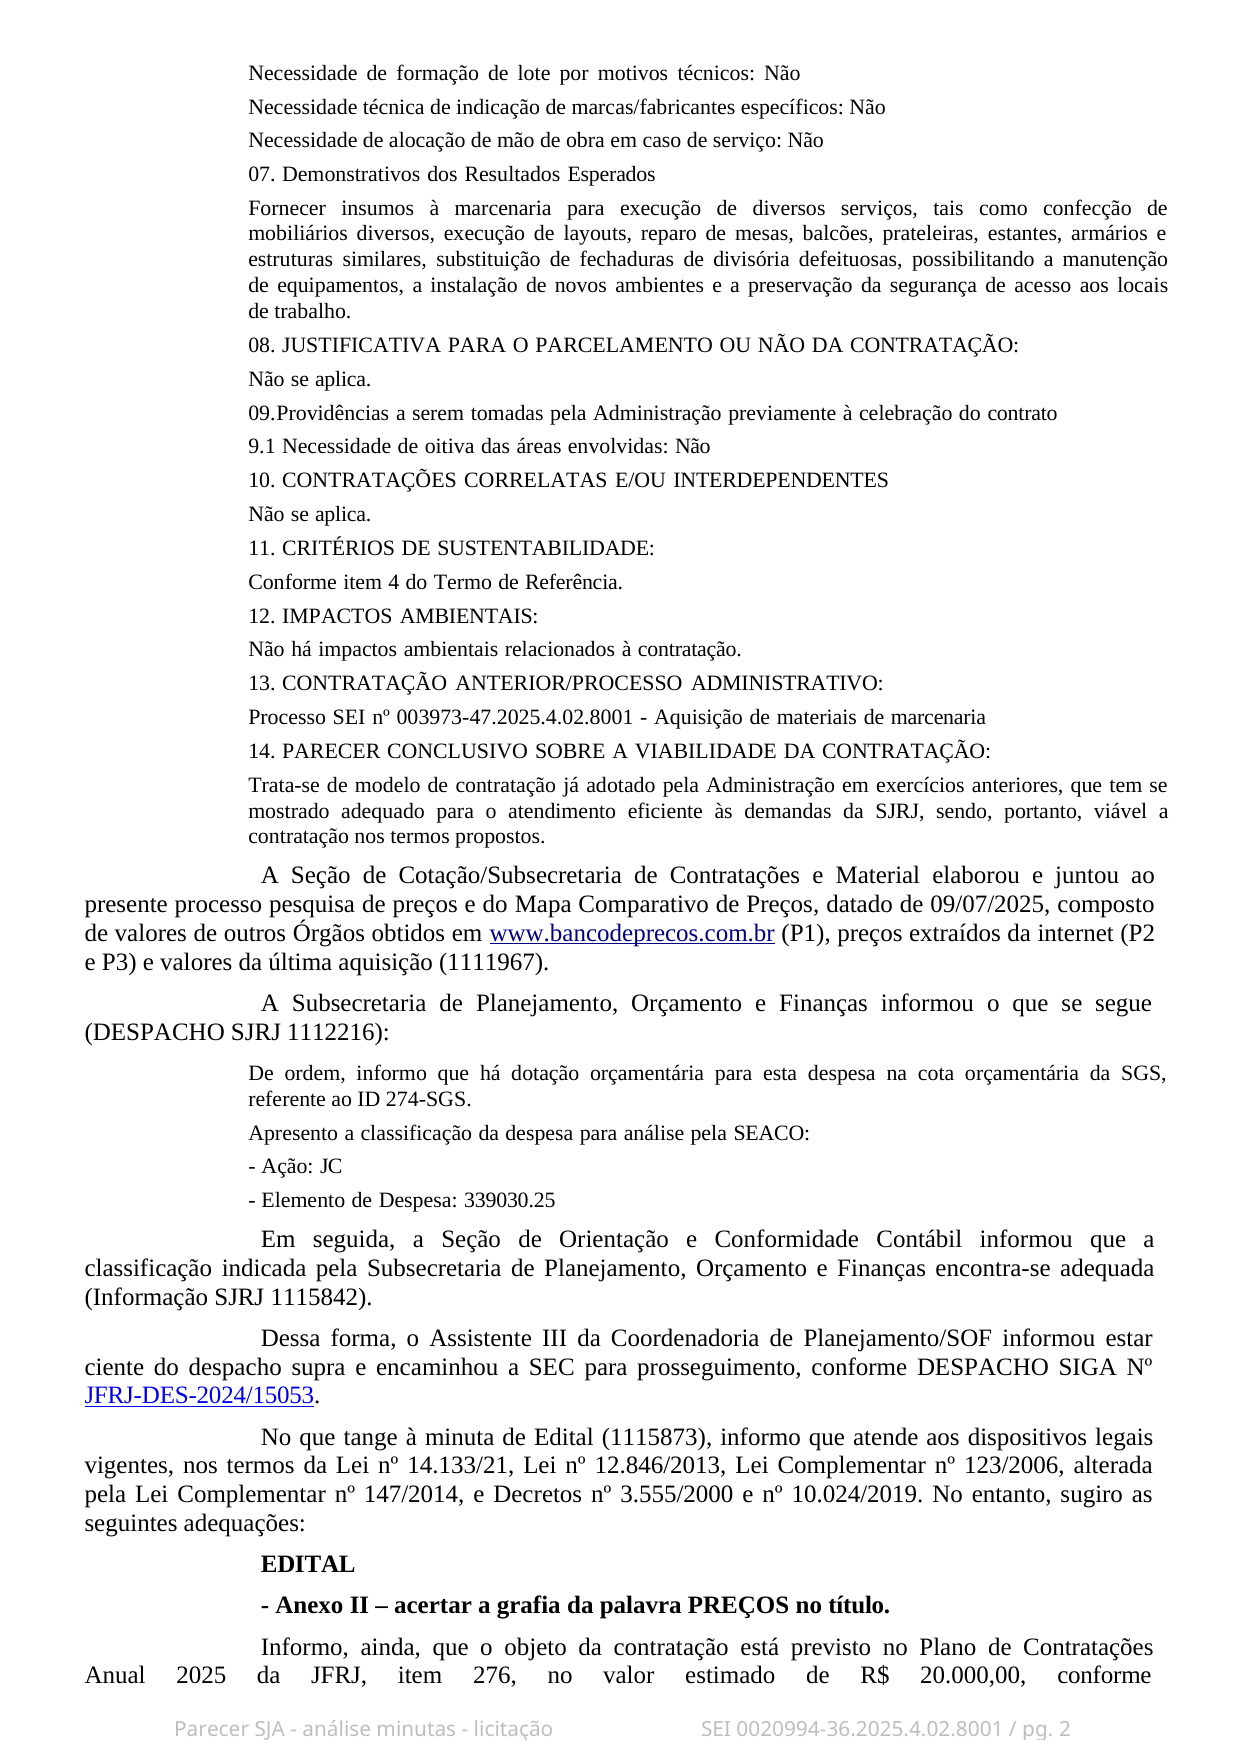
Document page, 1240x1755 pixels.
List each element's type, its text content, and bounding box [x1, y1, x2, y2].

list PARECER CONCLUSIVO SOBRE A VIABILIDADE DA CONTRATAÇÃO: [248, 738, 1181, 763]
text De ordem, informo que há dotação orçamentária para esta despesa na cota orçamentária da SGS, referente ao ID 274-SGS. [248, 1060, 1168, 1111]
text Não há impactos ambientais relacionados à contratação. [248, 636, 1181, 662]
text EDITAL [261, 1549, 1181, 1578]
text 9.1 Necessidade de oitiva das áreas envolvidas: Não [248, 433, 1181, 459]
list Providências a serem tomadas pela Administração previamente à celebração do contrato [248, 400, 1181, 425]
subtitle - Anexo II – acertar a grafia da palavra PREÇOS no título. [261, 1591, 1181, 1619]
text Informo, ainda, que o objeto da contratação está previsto no Plano de Contratações Anual 2025 da JFRJ, item 276, no valor estimado de R$ 20.000,00, conforme [84, 1632, 1155, 1689]
text Trata-se de modelo de contratação já adotado pela Administração em exercícios anteriores, que tem se mostrado adequado para o atendimento eficiente às demandas da SJRJ, sendo, portanto, viável a contratação nos termos propostos. [248, 772, 1170, 849]
list CONTRATAÇÕES CORRELATAS E/OU INTERDEPENDENTES [248, 467, 1181, 493]
list Demonstrativos dos Resultados Esperados [248, 161, 1181, 186]
text Dessa forma, o Assistente III da Coordenadoria de Planejamento/SOF informou estar ciente do despacho supra e encaminhou a SEC para prosseguimento, conforme DESPACHO SIGA Nº JFRJ-DES-2024/15053. [84, 1323, 1154, 1409]
text No que tange à minuta de Edital (1115873), informo que atende aos dispositivos legais vigentes, nos termos da Lei nº 14.133/21, Lei nº 12.846/2013, Lei Complementar nº 123/2006, alterada pela Lei Complementar nº 147/2014, e Decretos nº 3.555/2000 e nº 10.024/2019. No entanto, sugiro as seguintes adequações: [84, 1422, 1155, 1537]
list IMPACTOS AMBIENTAIS: [248, 603, 1181, 628]
text Não se aplica. [248, 501, 1181, 526]
list JUSTIFICATIVA PARA O PARCELAMENTO OU NÃO DA CONTRATAÇÃO: [248, 332, 1181, 357]
list CONTRATAÇÃO ANTERIOR/PROCESSO ADMINISTRATIVO: [248, 670, 1181, 696]
text A Subsecretaria de Planejamento, Orçamento e Finanças informou o que se segue (DESPACHO SJRJ 1112216): [84, 988, 1154, 1046]
text Necessidade de formação de lote por motivos técnicos: Não Necessidade técnica de indicação de marcas/fabricantes específicos: Não Necessidade de alocação de mão de obra em caso de serviço: Não [248, 60, 907, 152]
text A Seção de Cotação/Subsecretaria de Contratações e Material elaborou e juntou ao presente processo pesquisa de preços e do Mapa Comparativo de Preços, datado de 09/07/2025, composto de valores de outros Órgãos obtidos em www.bancodeprecos.com.br (P1), preços extraídos da internet (P2 e P3) e valores da última aquisição (1111967). [84, 861, 1156, 976]
text Processo SEI nº 003973-47.2025.4.02.8001 - Aquisição de materiais de marcenaria [248, 704, 1181, 729]
list CRITÉRIOS DE SUSTENTABILIDADE: [248, 535, 1181, 560]
text Em seguida, a Seção de Orientação e Conformidade Contábil informou que a classificação indicada pela Subsecretaria de Planejamento, Orçamento e Finanças encontra-se adequada (Informação SJRJ 1115842). [84, 1224, 1155, 1311]
text Apresento a classificação da despesa para análise pela SEACO: [248, 1119, 1181, 1145]
list Ação: JC [248, 1153, 1181, 1178]
text Fornecer insumos à marcenaria para execução de diversos serviços, tais como confecção de mobiliários diversos, execução de layouts, reparo de mesas, balcões, prateleiras, estantes, armários e estruturas similares, substituição de fechaduras de divisória defeituosas, possibilitando a manutenção de equipamentos, a instalação de novos ambientes e a preservação da segurança de acesso aos locais de trabalho. [248, 194, 1168, 323]
text Conforme item 4 do Termo de Referência. [248, 569, 1181, 594]
list Elemento de Despesa: 339030.25 [248, 1187, 1181, 1212]
text Não se aplica. [248, 366, 1181, 391]
